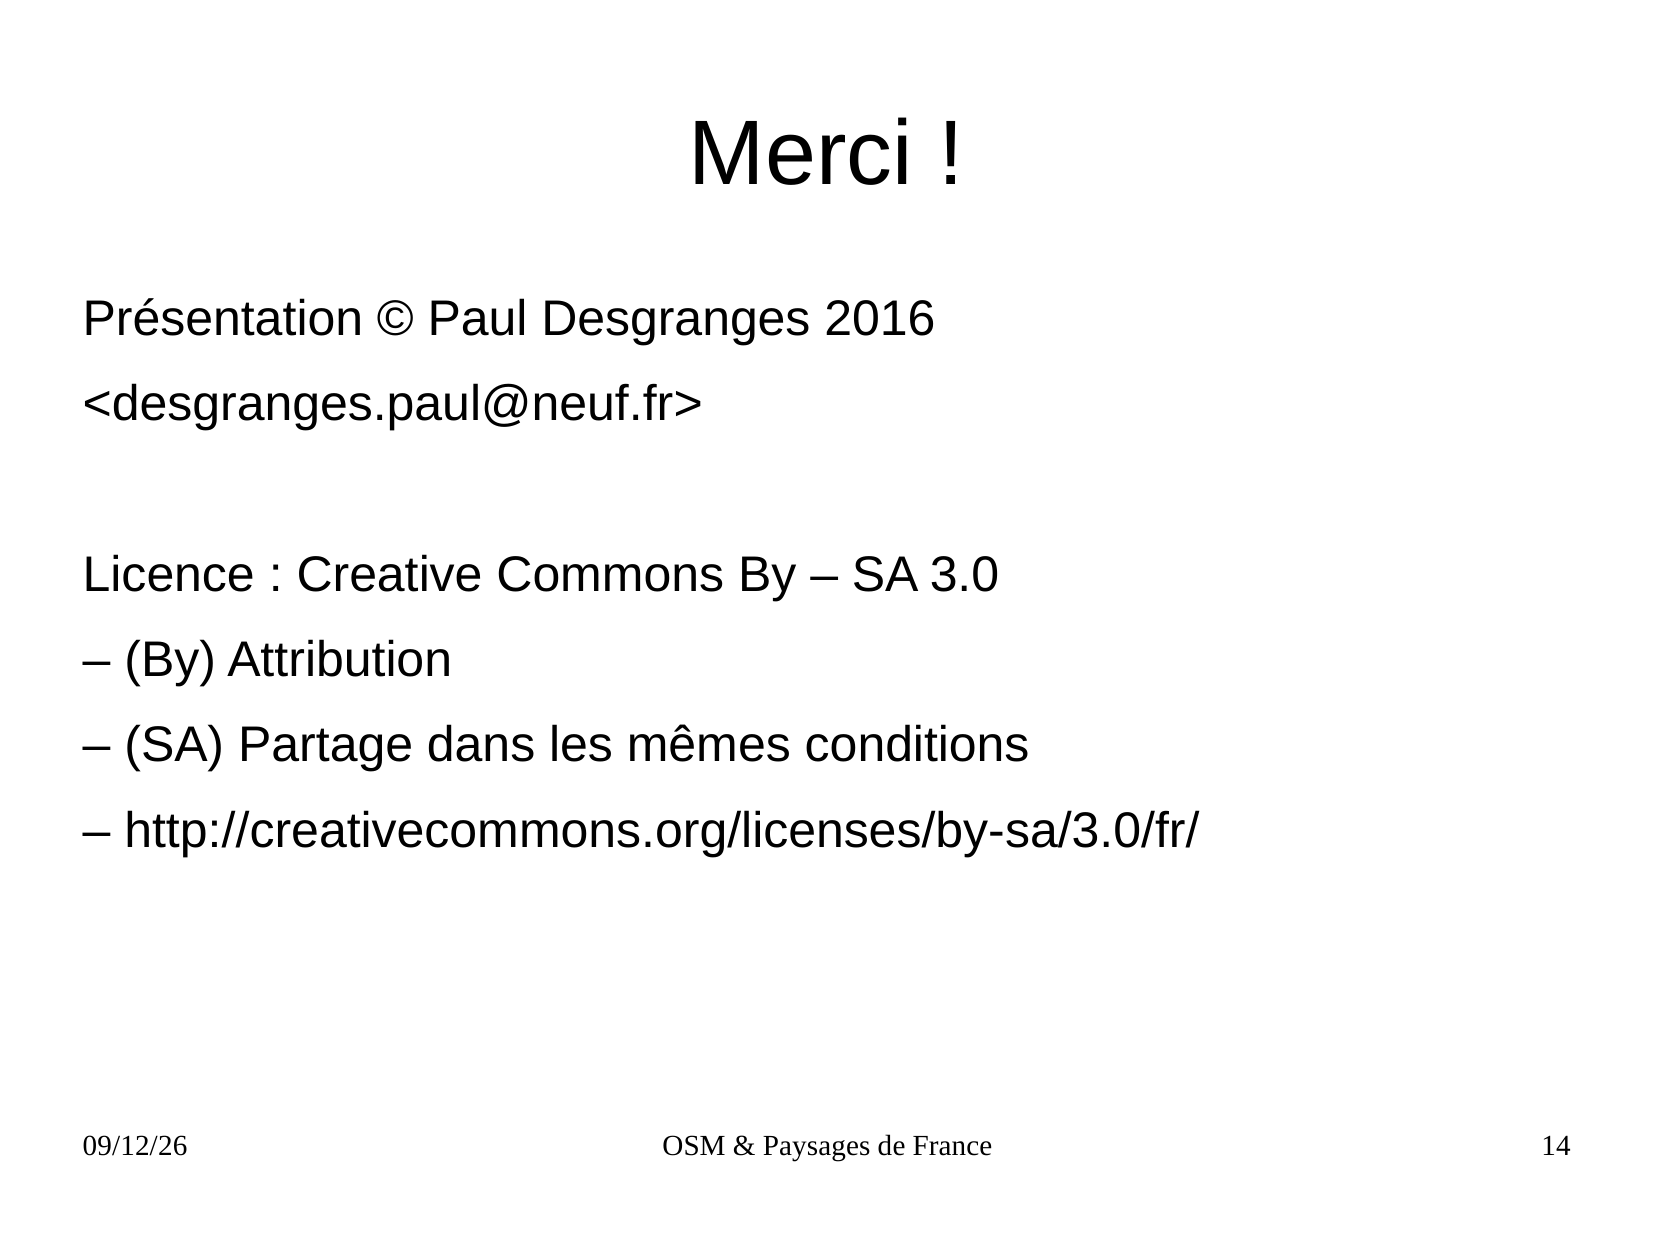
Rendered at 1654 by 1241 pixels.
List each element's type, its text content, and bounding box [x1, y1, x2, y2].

list Présentation © Paul Desgranges 2016 <desgranges.paul@neuf.fr> Licence : Creative Commons By – SA 3.0 – (By) Attribution – (SA) Partage dans les mêmes conditions – http://creativecommons.org/licenses/by-sa/3.0/fr/ [82, 290, 1571, 1010]
title Merci ! [82, 49, 1571, 257]
